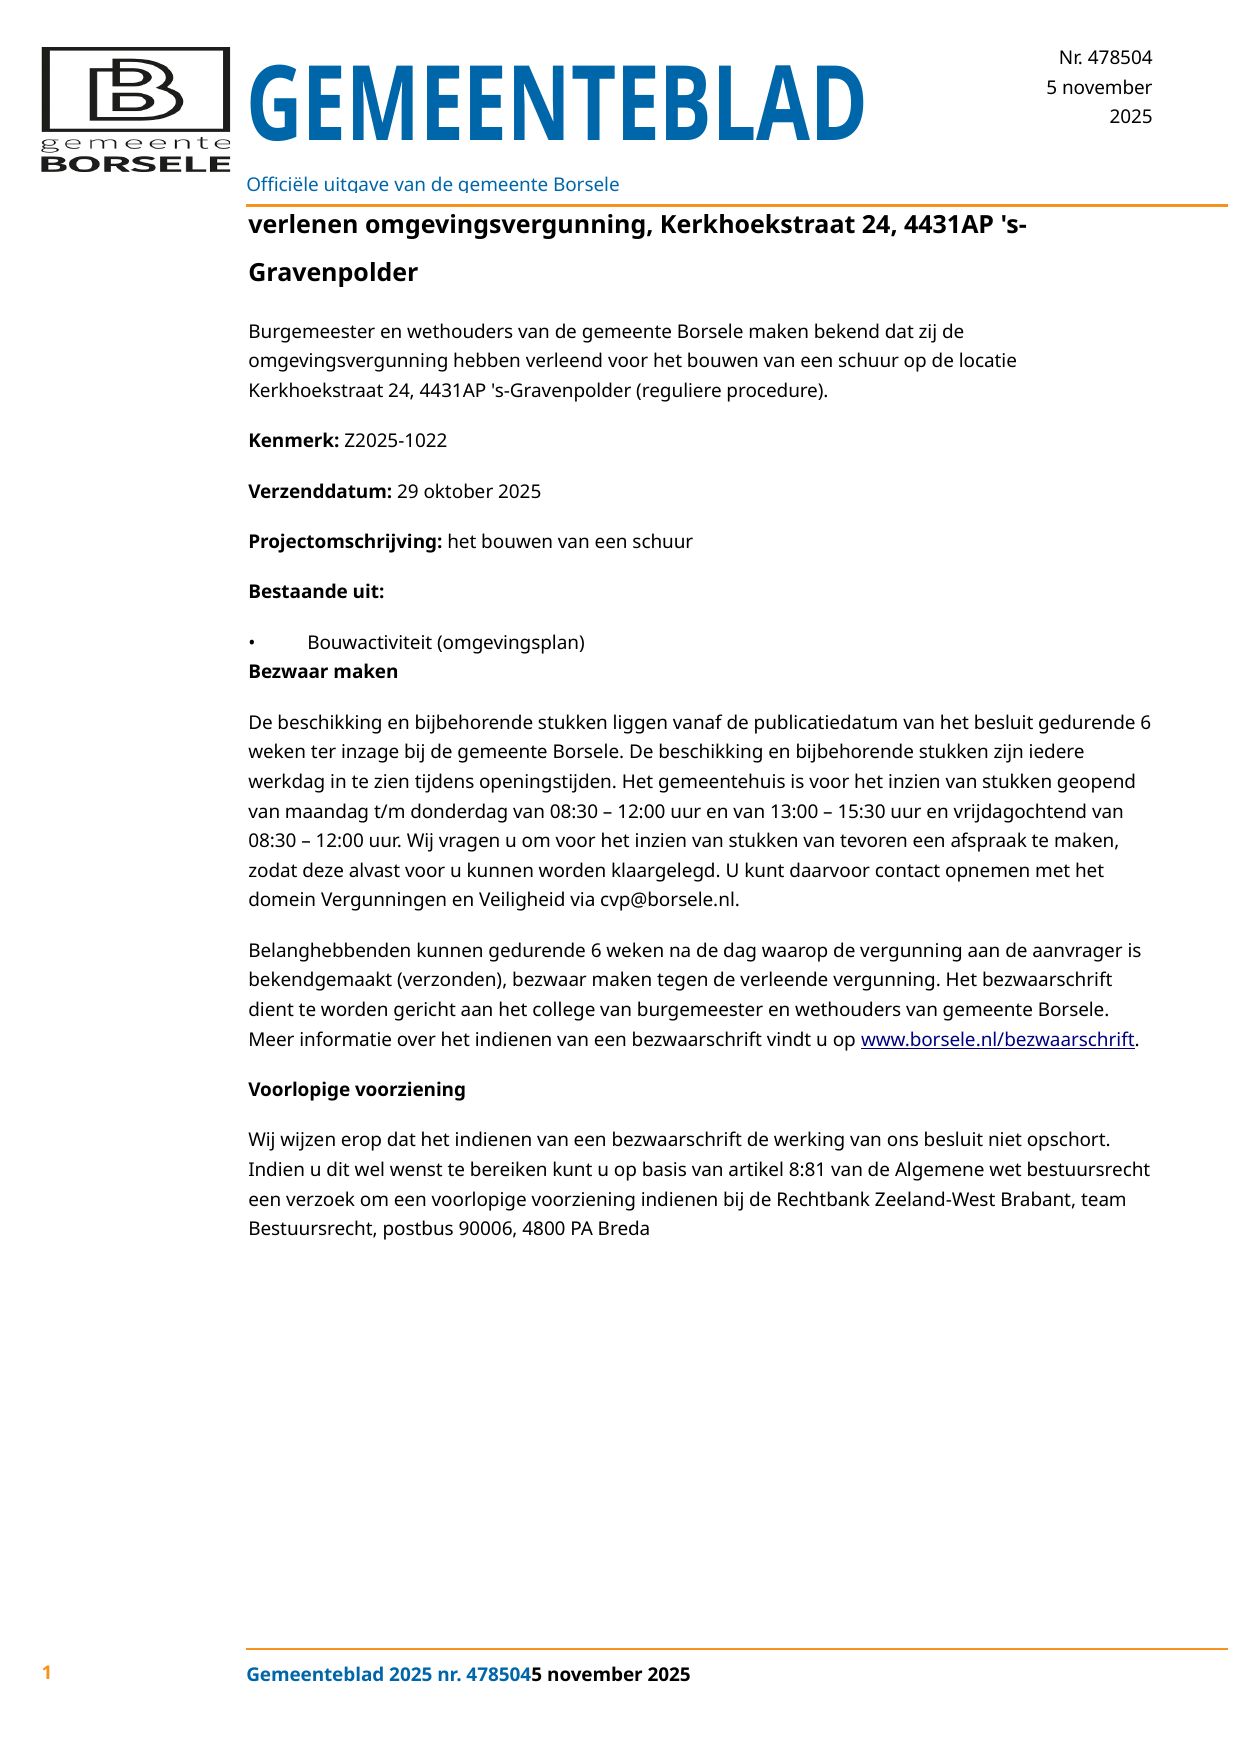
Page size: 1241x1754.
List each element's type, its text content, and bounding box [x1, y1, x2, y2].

text Belanghebbenden kunnen gedurende 6 weken na de dag waarop de vergunning aan de aanvrager is bekendgemaakt (verzonden), bezwaar maken tegen de verleende vergunning. Het bezwaarschrift dient te worden gericht aan het college van burgemeester en wethouders van gemeente Borsele. Meer informatie over het indienen van een bezwaarschrift vindt u op www.borsele.nl/bezwaarschrift. [248, 937, 1152, 1052]
text Projectomschrijving: het bouwen van een schuur [248, 528, 1152, 554]
text Bezwaar maken [248, 659, 1152, 684]
text Wij wijzen erop dat het indienen van een bezwaarschrift de werking van ons besluit niet opschort. Indien u dit wel wenst te bereiken kunt u op basis van artikel 8:81 van de Algemene wet bestuursrecht een verzoek om een voorlopige voorziening indienen bij de Rechtbank Zeeland-West Brabant, team Bestuursrecht, postbus 90006, 4800 PA Breda [248, 1127, 1152, 1241]
text Voorlopige voorziening [248, 1076, 1152, 1102]
picture [41, 47, 231, 172]
text Kenmerk: Z2025-1022 [248, 427, 1152, 453]
text Verzenddatum: 29 oktober 2025 [248, 478, 1152, 504]
text Burgemeester en wethouders van de gemeente Borsele maken bekend dat zij de omgevingsvergunning hebben verleend voor het bouwen van een schuur op de locatie Kerkhoekstraat 24, 4431AP 's-Gravenpolder (reguliere procedure). [248, 318, 1152, 403]
text De beschikking en bijbehorende stukken liggen vanaf de publicatiedatum van het besluit gedurende 6 weken ter inzage bij de gemeente Borsele. De beschikking en bijbehorende stukken zijn iedere werkdag in te zien tijdens openingstijden. Het gemeentehuis is voor het inzien van stukken geopend van maandag t/m donderdag van 08:30 – 12:00 uur en van 13:00 – 15:30 uur en vrijdagochtend van 08:30 – 12:00 uur. Wij vragen u om voor het inzien van stukken van tevoren een afspraak te maken, zodat deze alvast voor u kunnen worden klaargelegd. U kunt daarvoor contact opnemen met het domein Vergunningen en Veiligheid via cvp@borsele.nl. [248, 709, 1152, 912]
text verlenen omgevingsvergunning, Kerkhoekstraat 24, 4431AP 's-Gravenpolder [248, 207, 1152, 288]
text Bestaande uit: [248, 579, 1152, 604]
list Bouwactiviteit (omgevingsplan) [248, 629, 1152, 655]
